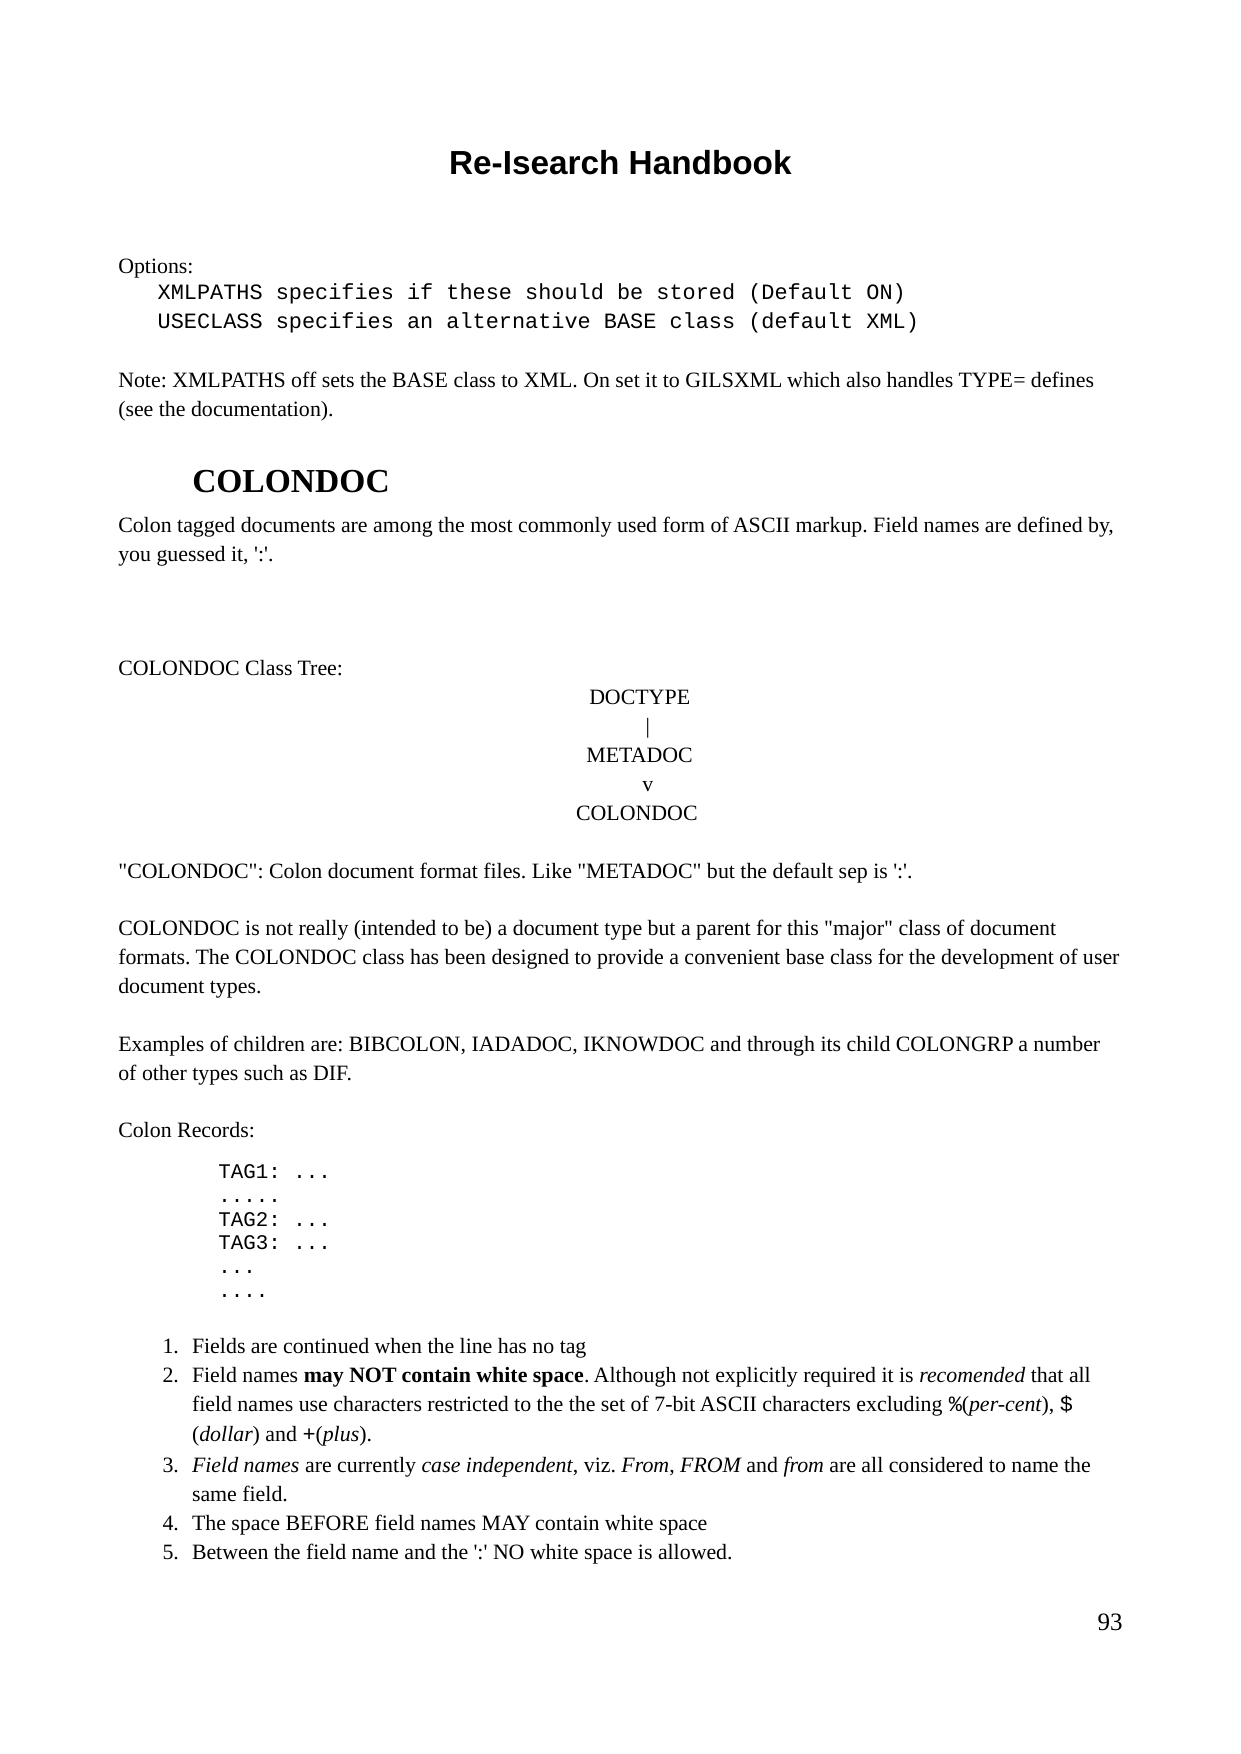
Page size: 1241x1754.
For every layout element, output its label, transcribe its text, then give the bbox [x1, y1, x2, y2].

list Field names may NOT contain white space. Although not explicitly required it is recomended that all field names use characters restricted to the the set of 7-bit ASCII characters excluding %(per-cent), $(dollar) and +(plus). [162, 1362, 1122, 1448]
text DOCTYPE [118, 684, 1122, 709]
text Note: XMLPATHS off sets the BASE class to XML. On set it to GILSXML which also handles TYPE= defines (see the documentation). [118, 367, 1122, 421]
text Colon tagged documents are among the most commonly used form of ASCII markup. Field names are defined by, you guessed it, ':'. [118, 512, 1122, 566]
text ... [118, 1256, 1122, 1280]
subtitle COLONDOC [118, 461, 1122, 499]
text Colon Records: [118, 1117, 1122, 1143]
list Fields are continued when the line has no tag [162, 1333, 1122, 1358]
text USECLASS specifies an alternative BASE class (default XML) [118, 310, 1122, 335]
text COLONDOC [118, 800, 1122, 825]
text | [118, 713, 1122, 738]
text Options: [118, 253, 1122, 278]
text COLONDOC is not really (intended to be) a document type but a parent for this "major" class of document formats. The COLONDOC class has been designed to provide a convenient base class for the development of user document types. [118, 915, 1122, 998]
text ..... [118, 1185, 1122, 1209]
text "COLONDOC": Colon document format files. Like "METADOC" but the default sep is ':'. [118, 858, 1122, 883]
text COLONDOC Class Tree: [118, 655, 1122, 681]
list Field names are currently case independent, viz. From, FROM and from are all considered to name the same field. [162, 1452, 1122, 1507]
text Examples of children are: BIBCOLON, IADADOC, IKNOWDOC and through its child COLONGRP a number of other types such as DIF. [118, 1031, 1122, 1085]
text TAG1: ... [118, 1161, 1122, 1185]
list Between the field name and the ':' NO white space is allowed. [162, 1539, 1122, 1564]
list The space BEFORE field names MAY contain white space [162, 1510, 1122, 1536]
text v [118, 771, 1122, 796]
text XMLPATHS specifies if these should be stored (Default ON) [118, 282, 1122, 306]
text TAG3: ... [118, 1232, 1122, 1256]
text METADOC [118, 742, 1122, 767]
text .... [118, 1280, 1122, 1303]
text TAG2: ... [118, 1209, 1122, 1232]
